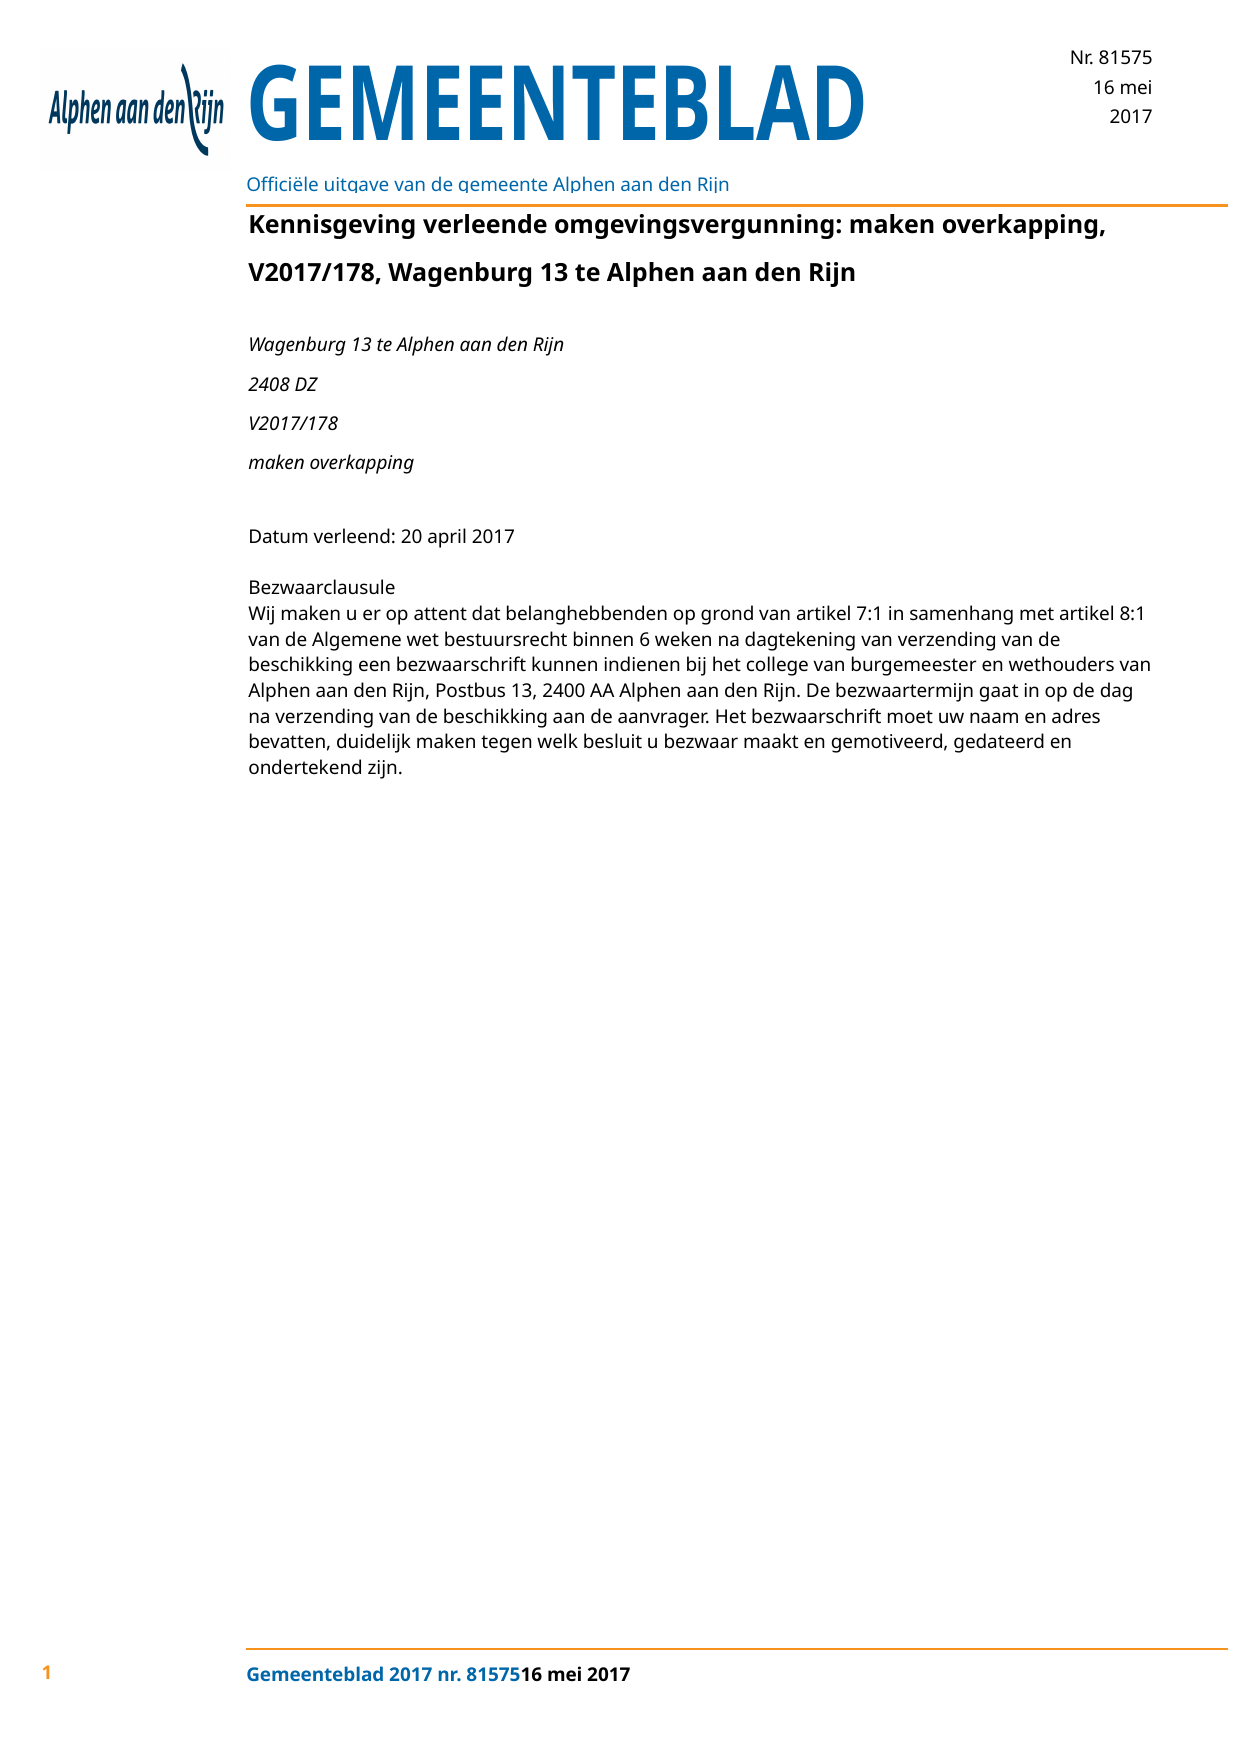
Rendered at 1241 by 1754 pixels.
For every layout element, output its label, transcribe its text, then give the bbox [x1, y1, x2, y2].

text Wagenburg 13 te Alphen aan den Rijn [248, 331, 1152, 357]
text 2408 DZ [248, 371, 1152, 396]
text Datum verleend: 20 april 2017 [248, 523, 1152, 548]
text V2017/178 [248, 410, 1152, 436]
text Wij maken u er op attent dat belanghebbenden op grond van artikel 7:1 in samenhang met artikel 8:1 van de Algemene wet bestuursrecht binnen 6 weken na dagtekening van verzending van de beschikking een bezwaarschrift kunnen indienen bij het college van burgemeester en wethouders van Alphen aan den Rijn, Postbus 13, 2400 AA Alphen aan den Rijn. De bezwaartermijn gaat in op de dag na verzending van de beschikking aan de aanvrager. Het bezwaarschrift moet uw naam en adres bevatten, duidelijk maken tegen welk besluit u bezwaar maakt en gemotiveerd, gedateerd en ondertekend zijn. [248, 600, 1152, 780]
text maken overkapping [248, 449, 1152, 475]
text Bezwaarclausule [248, 574, 1152, 600]
text Kennisgeving verleende omgevingsvergunning: maken overkapping, V2017/178, Wagenburg 13 te Alphen aan den Rijn [248, 207, 1152, 288]
picture [41, 47, 231, 172]
